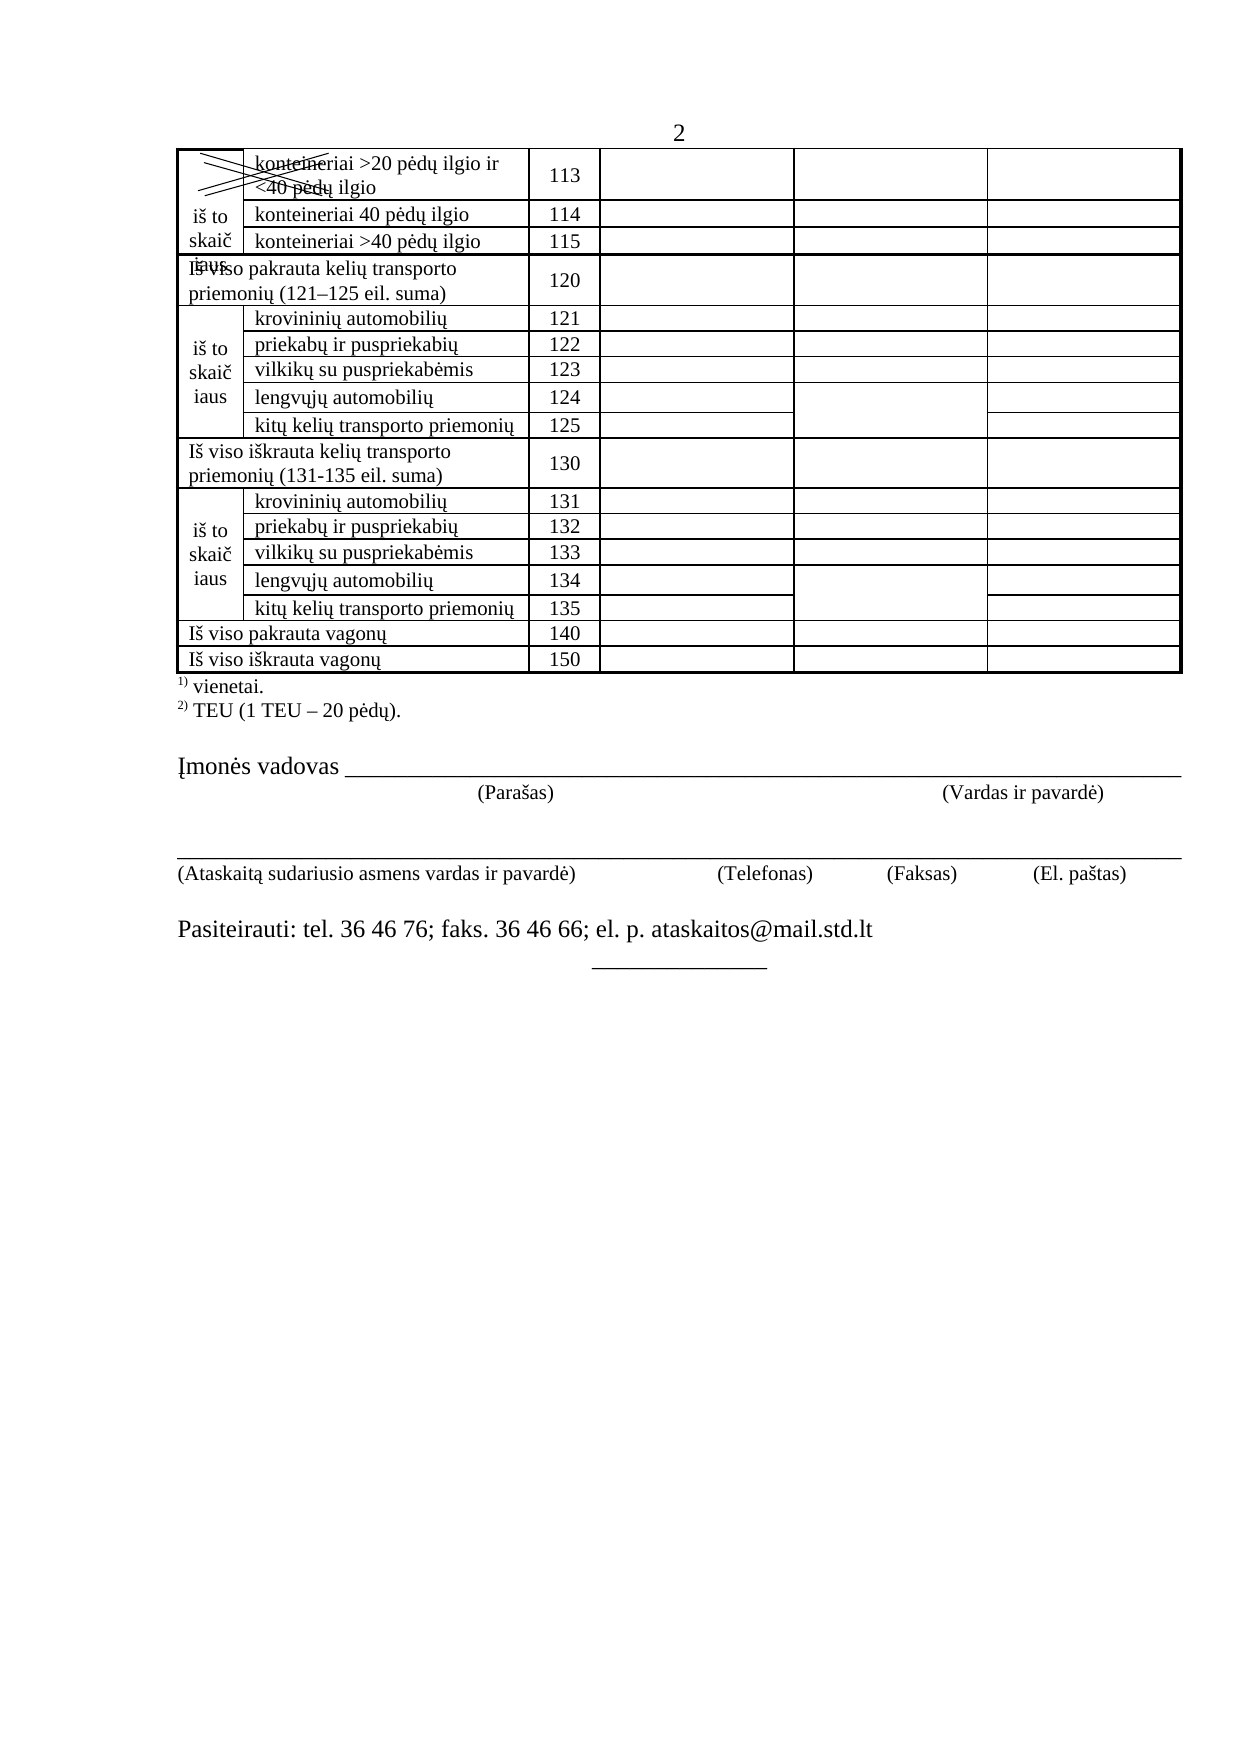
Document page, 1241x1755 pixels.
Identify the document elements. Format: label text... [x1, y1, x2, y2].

table_cell krovininių automobilių [244, 489, 528, 513]
table_cell lengvųjų automobilių [244, 383, 528, 412]
table_cell priekabų ir puspriekabių [244, 332, 528, 356]
text Pasiteirauti: tel. 36 46 76; faks. 36 46 66; el. p. ataskaitos@mail.std.lt [177, 914, 1181, 943]
text 2) TEU (1 TEU – 20 pėdų). [177, 698, 1181, 722]
table_cell 114 [530, 201, 599, 226]
table_cell [601, 413, 793, 437]
table_cell 125 [530, 413, 599, 437]
table_cell [988, 201, 1179, 226]
table_cell 135 [530, 596, 599, 620]
table_cell [795, 647, 987, 671]
table_cell 140 [530, 621, 599, 645]
table_cell kitų kelių transporto priemonių [244, 413, 528, 437]
table_cell [601, 439, 793, 487]
table_cell [988, 439, 1179, 487]
table_cell [988, 596, 1179, 620]
text Įmonės vadovas [177, 751, 1181, 780]
text 1) vienetai. [177, 674, 1181, 698]
table_cell [795, 540, 987, 564]
table_cell [988, 149, 1179, 199]
text (Parašas) (Vardas ir pavardė) [177, 780, 1181, 804]
table_cell [795, 383, 987, 412]
table_cell 133 [530, 540, 599, 564]
table_cell [988, 621, 1179, 645]
table_cell [988, 413, 1179, 437]
table_cell krovininių automobilių [244, 306, 528, 330]
table_cell [988, 566, 1179, 594]
table_cell 115 [530, 228, 599, 253]
table_cell [988, 540, 1179, 564]
table_cell konteineriai >40 pėdų ilgio [244, 228, 528, 253]
table_cell [601, 228, 793, 253]
table_cell [601, 149, 793, 199]
table_cell [601, 357, 793, 381]
table_cell [988, 256, 1179, 304]
table_cell [601, 201, 793, 226]
text ______________ [177, 943, 1181, 972]
table_cell iš to skaičiaus [179, 151, 243, 253]
table_cell [988, 647, 1179, 671]
table_cell [601, 647, 793, 671]
table_cell Iš viso pakrauta vagonų [179, 621, 528, 645]
table_cell [988, 514, 1179, 538]
table_cell [795, 566, 987, 594]
table_cell [988, 332, 1179, 356]
table_cell [795, 412, 987, 437]
table_cell [988, 357, 1179, 381]
table_cell [795, 201, 987, 226]
table_cell [601, 540, 793, 564]
table_cell Iš viso iškrauta vagonų [179, 647, 528, 671]
table_cell [795, 228, 987, 253]
table_cell lengvųjų automobilių [244, 566, 528, 594]
table_cell 122 [530, 332, 599, 356]
table_cell [601, 566, 793, 594]
table_cell [601, 596, 793, 620]
table_cell 113 [530, 149, 599, 199]
table_cell [795, 256, 987, 304]
table_cell kitų kelių transporto priemonių [244, 596, 528, 620]
table_cell [795, 514, 987, 538]
table_cell [795, 332, 987, 356]
table_cell [988, 489, 1179, 513]
table_cell [795, 357, 987, 381]
table_cell 132 [530, 514, 599, 538]
table_cell 134 [530, 566, 599, 594]
table_cell iš to skaičiaus [179, 306, 243, 437]
table_cell [601, 332, 793, 356]
table_cell [795, 621, 987, 645]
table_cell 120 [530, 256, 599, 304]
table_cell iš to skaičiaus [179, 489, 243, 620]
table_cell vilkikų su puspriekabėmis [244, 357, 528, 381]
table_cell konteineriai >20 pėdų ilgio ir <40 pėdų ilgio [244, 149, 528, 199]
table_cell 130 [530, 439, 599, 487]
table_cell vilkikų su puspriekabėmis [244, 540, 528, 564]
table_cell [795, 306, 987, 330]
table_cell [601, 306, 793, 330]
table_cell 123 [530, 357, 599, 381]
table_cell [601, 256, 793, 304]
table_cell [795, 149, 987, 199]
table_cell priekabų ir puspriekabių [244, 514, 528, 538]
table_cell 150 [530, 647, 599, 671]
table_cell [988, 383, 1179, 412]
table_cell [795, 594, 987, 620]
table_cell [988, 228, 1179, 253]
text (Ataskaitą sudariusio asmens vardas ir pavardė) (Telefonas) (Faksas) (El. paštas) [177, 861, 1181, 885]
table_cell [795, 489, 987, 513]
table_cell [795, 439, 987, 487]
table_cell [601, 383, 793, 412]
table_cell 121 [530, 306, 599, 330]
table_cell [988, 306, 1179, 330]
table_cell konteineriai 40 pėdų ilgio [244, 201, 528, 226]
table_cell [601, 621, 793, 645]
table_cell Iš viso pakrauta kelių transporto priemonių (121–125 eil. suma) [179, 256, 528, 304]
table_cell Iš viso iškrauta kelių transporto priemonių (131-135 eil. suma) [179, 439, 528, 487]
table_cell [601, 489, 793, 513]
table_cell 131 [530, 489, 599, 513]
table_cell [601, 514, 793, 538]
table_cell 124 [530, 383, 599, 412]
